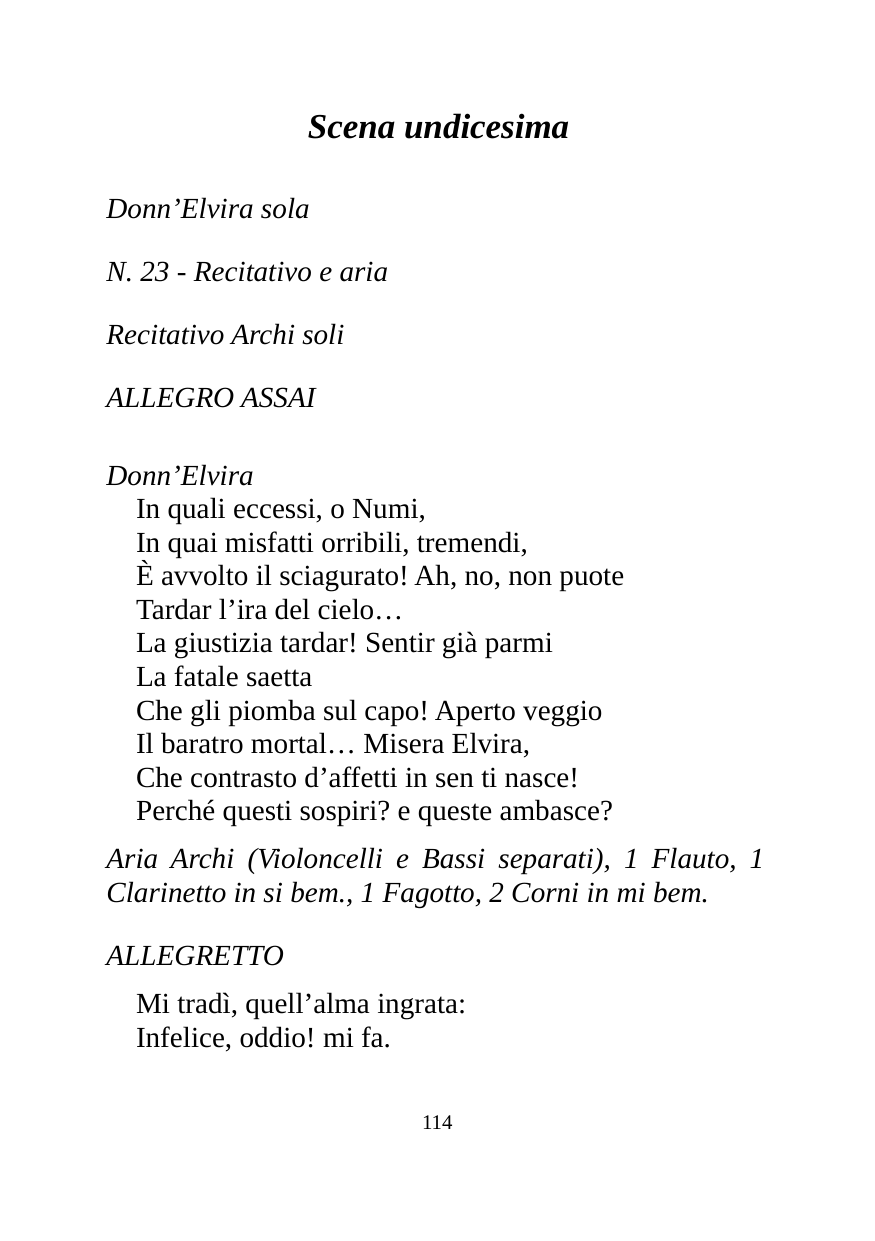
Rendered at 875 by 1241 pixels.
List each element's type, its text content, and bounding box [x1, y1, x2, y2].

text Aria Archi (Violoncelli e Bassi separati), 1 Flauto, 1 Clarinetto in si bem., 1 Fagotto, 2 Corni in mi bem. [106, 842, 768, 909]
text È avvolto il sciagurato! Ah, no, non puote [136, 558, 768, 592]
text Perché questi sospiri? e queste ambasce? [136, 793, 768, 827]
text Recitativo Archi soli [106, 317, 768, 351]
text In quai misfatti orribili, tremendi, [136, 525, 768, 558]
text N. 23 - Recitativo e aria [106, 254, 768, 287]
text Infelice, oddio! mi fa. [136, 1020, 768, 1054]
text Donn’Elvira sola [106, 191, 768, 224]
text La fatale saetta [136, 659, 768, 693]
text Donn’Elvira [106, 458, 768, 491]
text In quali eccessi, o Numi, [136, 491, 768, 525]
text Mi tradì, quell’alma ingrata: [136, 987, 768, 1020]
text La giustizia tardar! Sentir già parmi [136, 626, 768, 659]
text Che contrasto d’affetti in sen ti nasce! [136, 760, 768, 793]
text Che gli piomba sul capo! Aperto veggio [136, 693, 768, 726]
text ALLEGRO ASSAI [106, 380, 768, 414]
text ALLEGRETTO [106, 938, 768, 972]
text Tardar l’ira del cielo… [136, 592, 768, 626]
subtitle Scena undicesima [112, 106, 768, 146]
text Il baratro mortal… Misera Elvira, [136, 726, 768, 760]
